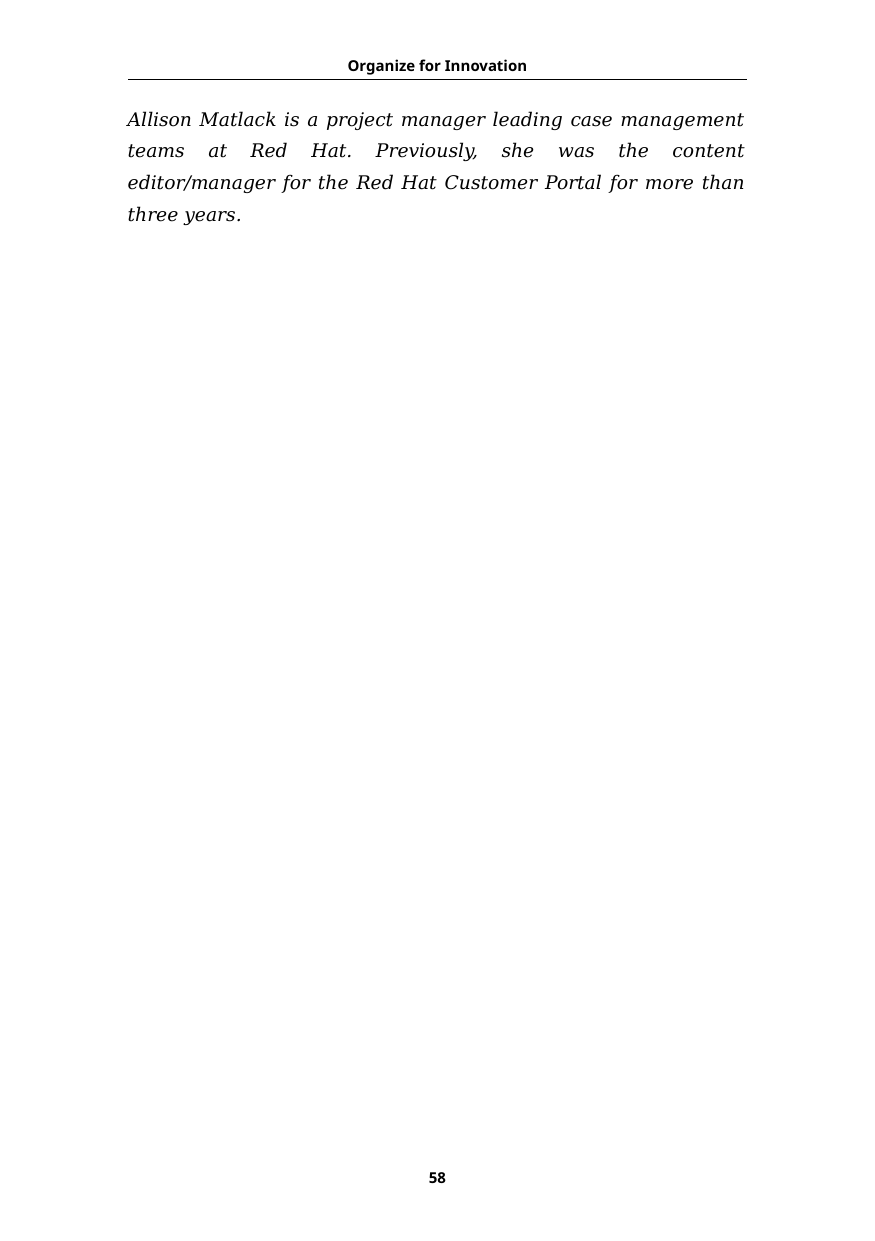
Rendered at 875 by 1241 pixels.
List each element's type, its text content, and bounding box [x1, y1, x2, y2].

text Allison Matlack is a project manager leading case management teams at Red Hat. Previously, she was the content editor/manager for the Red Hat Customer Portal for more than three years. [127, 109, 747, 226]
